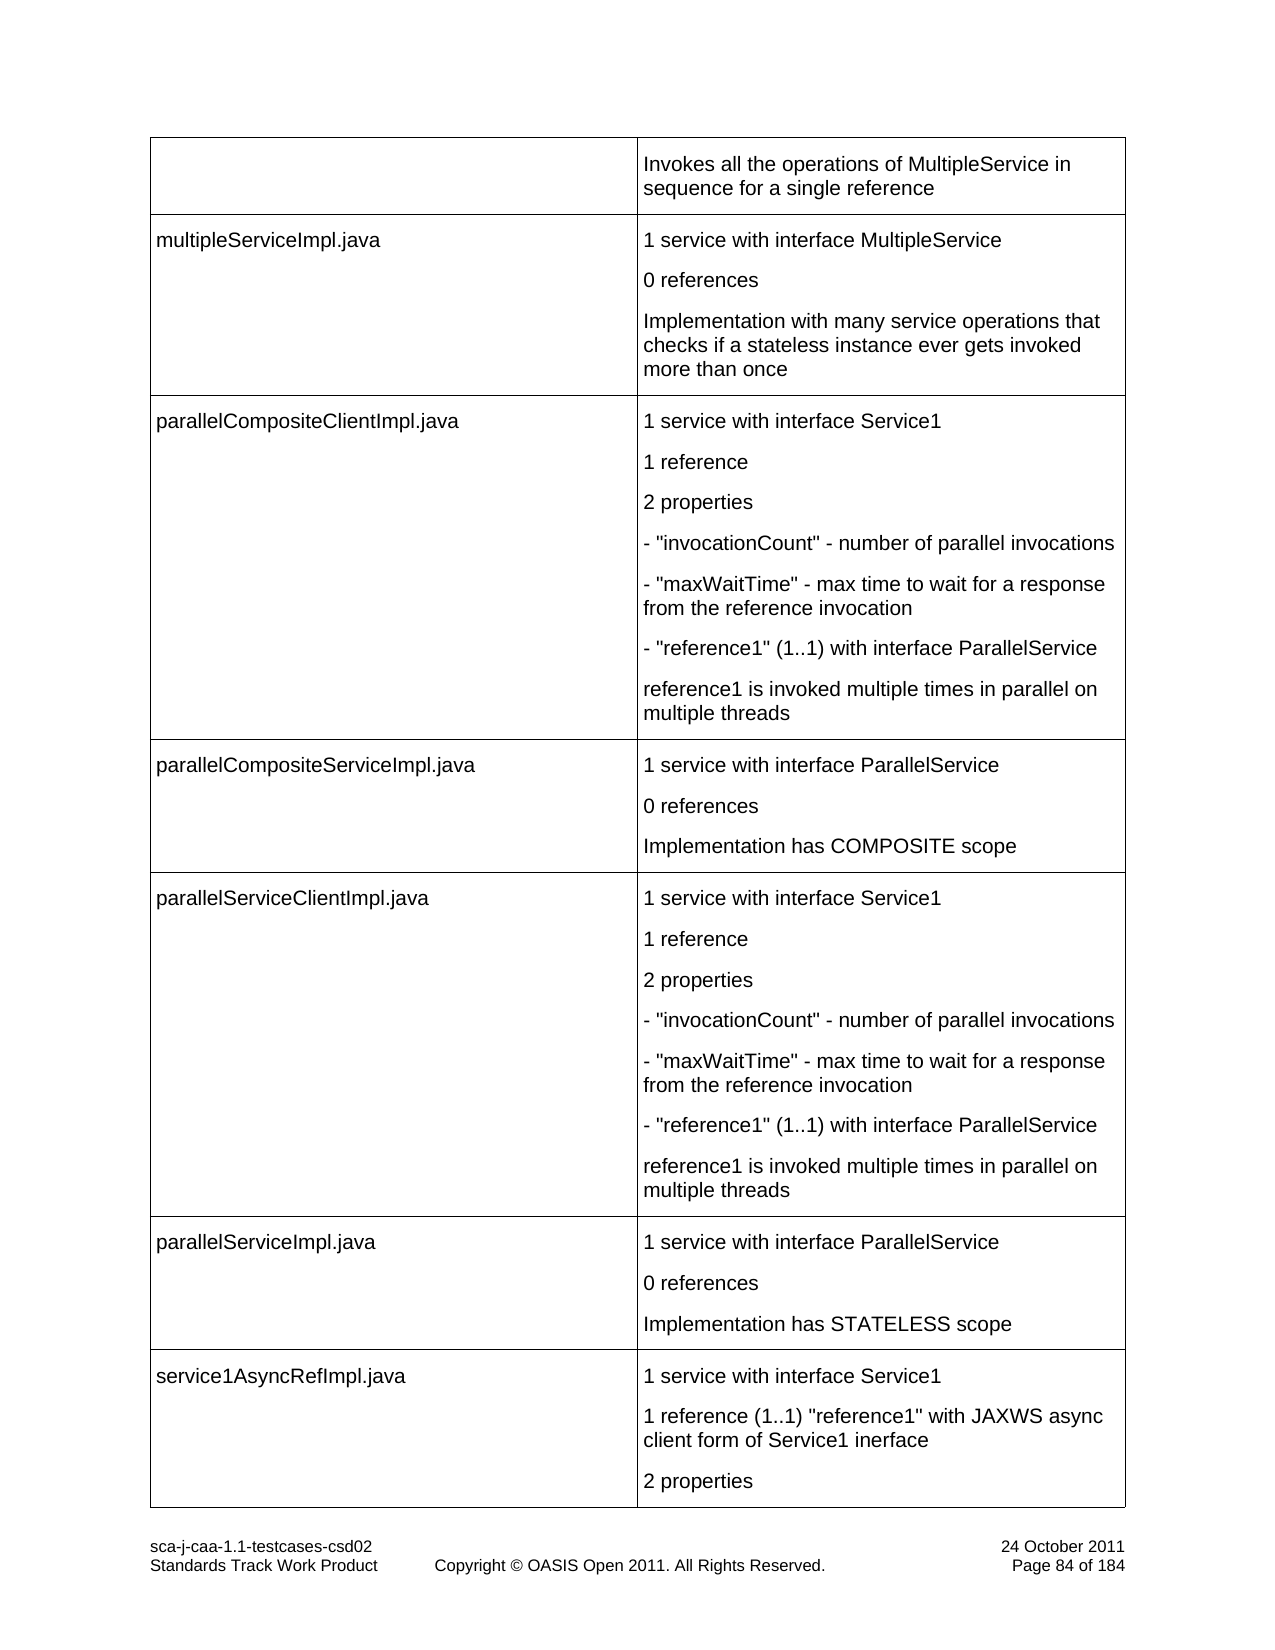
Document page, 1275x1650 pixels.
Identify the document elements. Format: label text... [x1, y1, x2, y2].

table_cell 1 service with interface ParallelService 0 references Implementation has COMPOSITE scope [638, 740, 1125, 872]
table_cell Invokes all the operations of MultipleService in sequence for a single reference [638, 138, 1125, 213]
table_cell 1 service with interface ParallelService 0 references Implementation has STATELESS scope [638, 1217, 1125, 1349]
table_cell parallelServiceClientImpl.java [151, 873, 637, 1216]
table_cell 1 service with interface MultipleService 0 references Implementation with many service operations that checks if a stateless instance ever gets invoked more than once [638, 215, 1125, 395]
table_cell 1 service with interface Service1 1 reference 2 properties - "invocationCount" - number of parallel invocations - "maxWaitTime" - max time to wait for a response from the reference invocation - "reference1" (1..1) with interface ParallelService reference1 is invoked multiple times in parallel on multiple threads [638, 396, 1125, 739]
table_cell 1 service with interface Service1 1 reference 2 properties - "invocationCount" - number of parallel invocations - "maxWaitTime" - max time to wait for a response from the reference invocation - "reference1" (1..1) with interface ParallelService reference1 is invoked multiple times in parallel on multiple threads [638, 873, 1125, 1216]
table_cell parallelCompositeServiceImpl.java [151, 740, 637, 872]
table_cell parallelCompositeClientImpl.java [151, 396, 637, 739]
table_cell service1AsyncRefImpl.java [151, 1350, 637, 1507]
table_cell multipleServiceImpl.java [151, 215, 637, 395]
table_cell 1 service with interface Service1 1 reference (1..1) "reference1" with JAXWS async client form of Service1 inerface 2 properties [638, 1350, 1125, 1507]
table_cell parallelServiceImpl.java [151, 1217, 637, 1349]
table_cell [151, 138, 637, 213]
